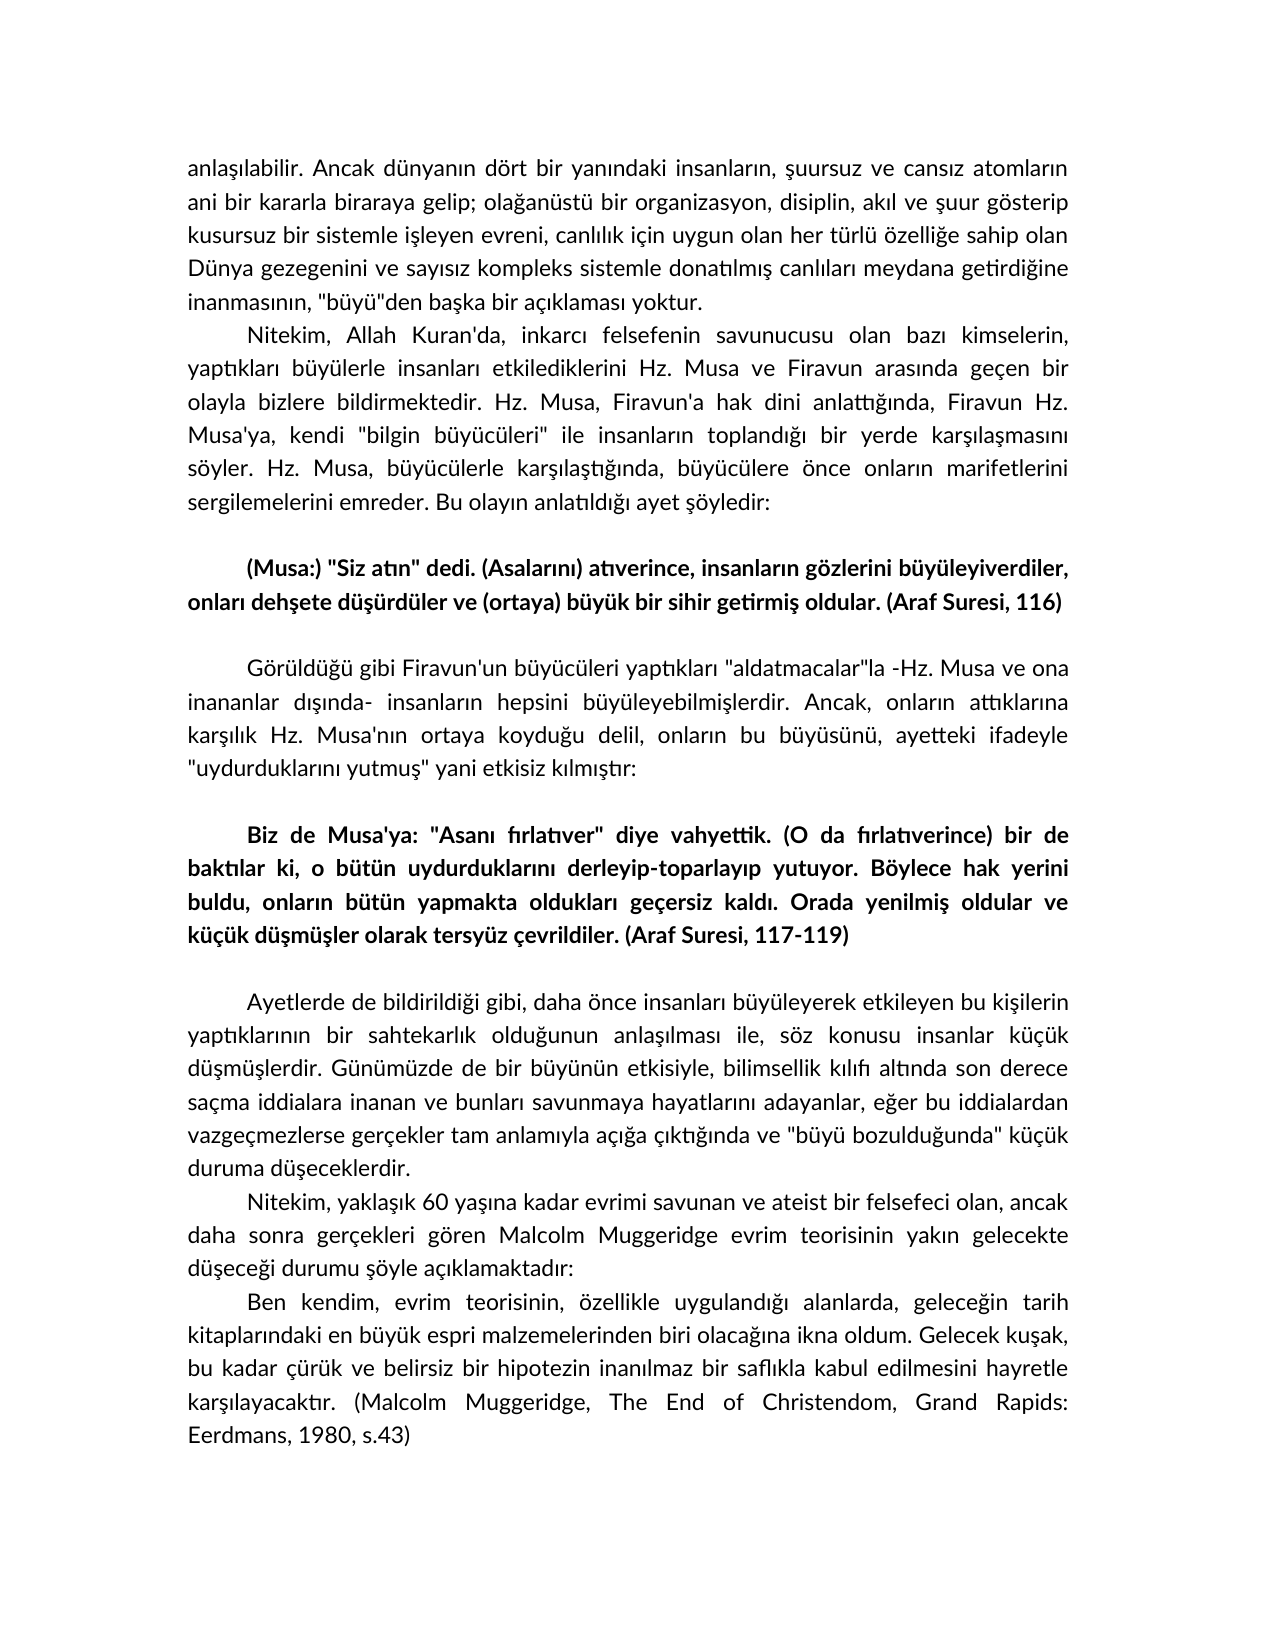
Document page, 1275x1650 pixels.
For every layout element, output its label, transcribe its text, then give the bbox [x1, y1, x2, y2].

text Ayetlerde de bildirildiği gibi, daha önce insanları büyüleyerek etkileyen bu kişilerin yaptıklarının bir sahtekarlık olduğunun anlaşılması ile, söz konusu insanlar küçük düşmüşlerdir. Günümüzde de bir büyünün etkisiyle, bilimsellik kılıfı altında son derece saçma iddialara inanan ve bunları savunmaya hayatlarını adayanlar, eğer bu iddialardan vazgeçmezlerse gerçekler tam anlamıyla açığa çıktığında ve "büyü bozulduğunda" küçük duruma düşeceklerdir. [187, 983, 1070, 1183]
text Nitekim, yaklaşık 60 yaşına kadar evrimi savunan ve ateist bir felsefeci olan, ancak daha sonra gerçekleri gören Malcolm Muggeridge evrim teorisinin yakın gelecekte düşeceği durumu şöyle açıklamaktadır: [187, 1183, 1070, 1283]
text (Musa:) "Siz atın" dedi. (Asalarını) atıverince, insanların gözlerini büyüleyiverdiler, onları dehşete düşürdüler ve (ortaya) büyük bir sihir getirmiş oldular. (Araf Suresi, 116) [187, 550, 1070, 617]
text Biz de Musa'ya: "Asanı fırlatıver" diye vahyettik. (O da fırlatıverince) bir de baktılar ki, o bütün uydurduklarını derleyip-toparlayıp yutuyor. Böylece hak yerini buldu, onların bütün yapmakta oldukları geçersiz kaldı. Orada yenilmiş oldular ve küçük düşmüşler olarak tersyüz çevrildiler. (Araf Suresi, 117-119) [187, 817, 1070, 950]
text Nitekim, Allah Kuran'da, inkarcı felsefenin savunucusu olan bazı kimselerin, yaptıkları büyülerle insanları etkilediklerini Hz. Musa ve Firavun arasında geçen bir olayla bizlere bildirmektedir. Hz. Musa, Firavun'a hak dini anlattığında, Firavun Hz. Musa'ya, kendi "bilgin büyücüleri" ile insanların toplandığı bir yerde karşılaşmasını söyler. Hz. Musa, büyücülerle karşılaştığında, büyücülere önce onların marifetlerini sergilemelerini emreder. Bu olayın anlatıldığı ayet şöyledir: [187, 317, 1070, 517]
text Ben kendim, evrim teorisinin, özellikle uygulandığı alanlarda, geleceğin tarih kitaplarındaki en büyük espri malzemelerinden biri olacağına ikna oldum. Gelecek kuşak, bu kadar çürük ve belirsiz bir hipotezin inanılmaz bir saflıkla kabul edilmesini hayretle karşılayacaktır. (Malcolm Muggeridge, The End of Christendom, Grand Rapids: Eerdmans, 1980, s.43) [187, 1283, 1070, 1450]
text anlaşılabilir. Ancak dünyanın dört bir yanındaki insanların, şuursuz ve cansız atomların ani bir kararla biraraya gelip; olağanüstü bir organizasyon, disiplin, akıl ve şuur gösterip kusursuz bir sistemle işleyen evreni, canlılık için uygun olan her türlü özelliğe sahip olan Dünya gezegenini ve sayısız kompleks sistemle donatılmış canlıları meydana getirdiğine inanmasının, "büyü"den başka bir açıklaması yoktur. [187, 150, 1070, 317]
text Görüldüğü gibi Firavun'un büyücüleri yaptıkları "aldatmacalar"la -Hz. Musa ve ona inananlar dışında- insanların hepsini büyüleyebilmişlerdir. Ancak, onların attıklarına karşılık Hz. Musa'nın ortaya koyduğu delil, onların bu büyüsünü, ayetteki ifadeyle "uydurduklarını yutmuş" yani etkisiz kılmıştır: [187, 650, 1070, 783]
